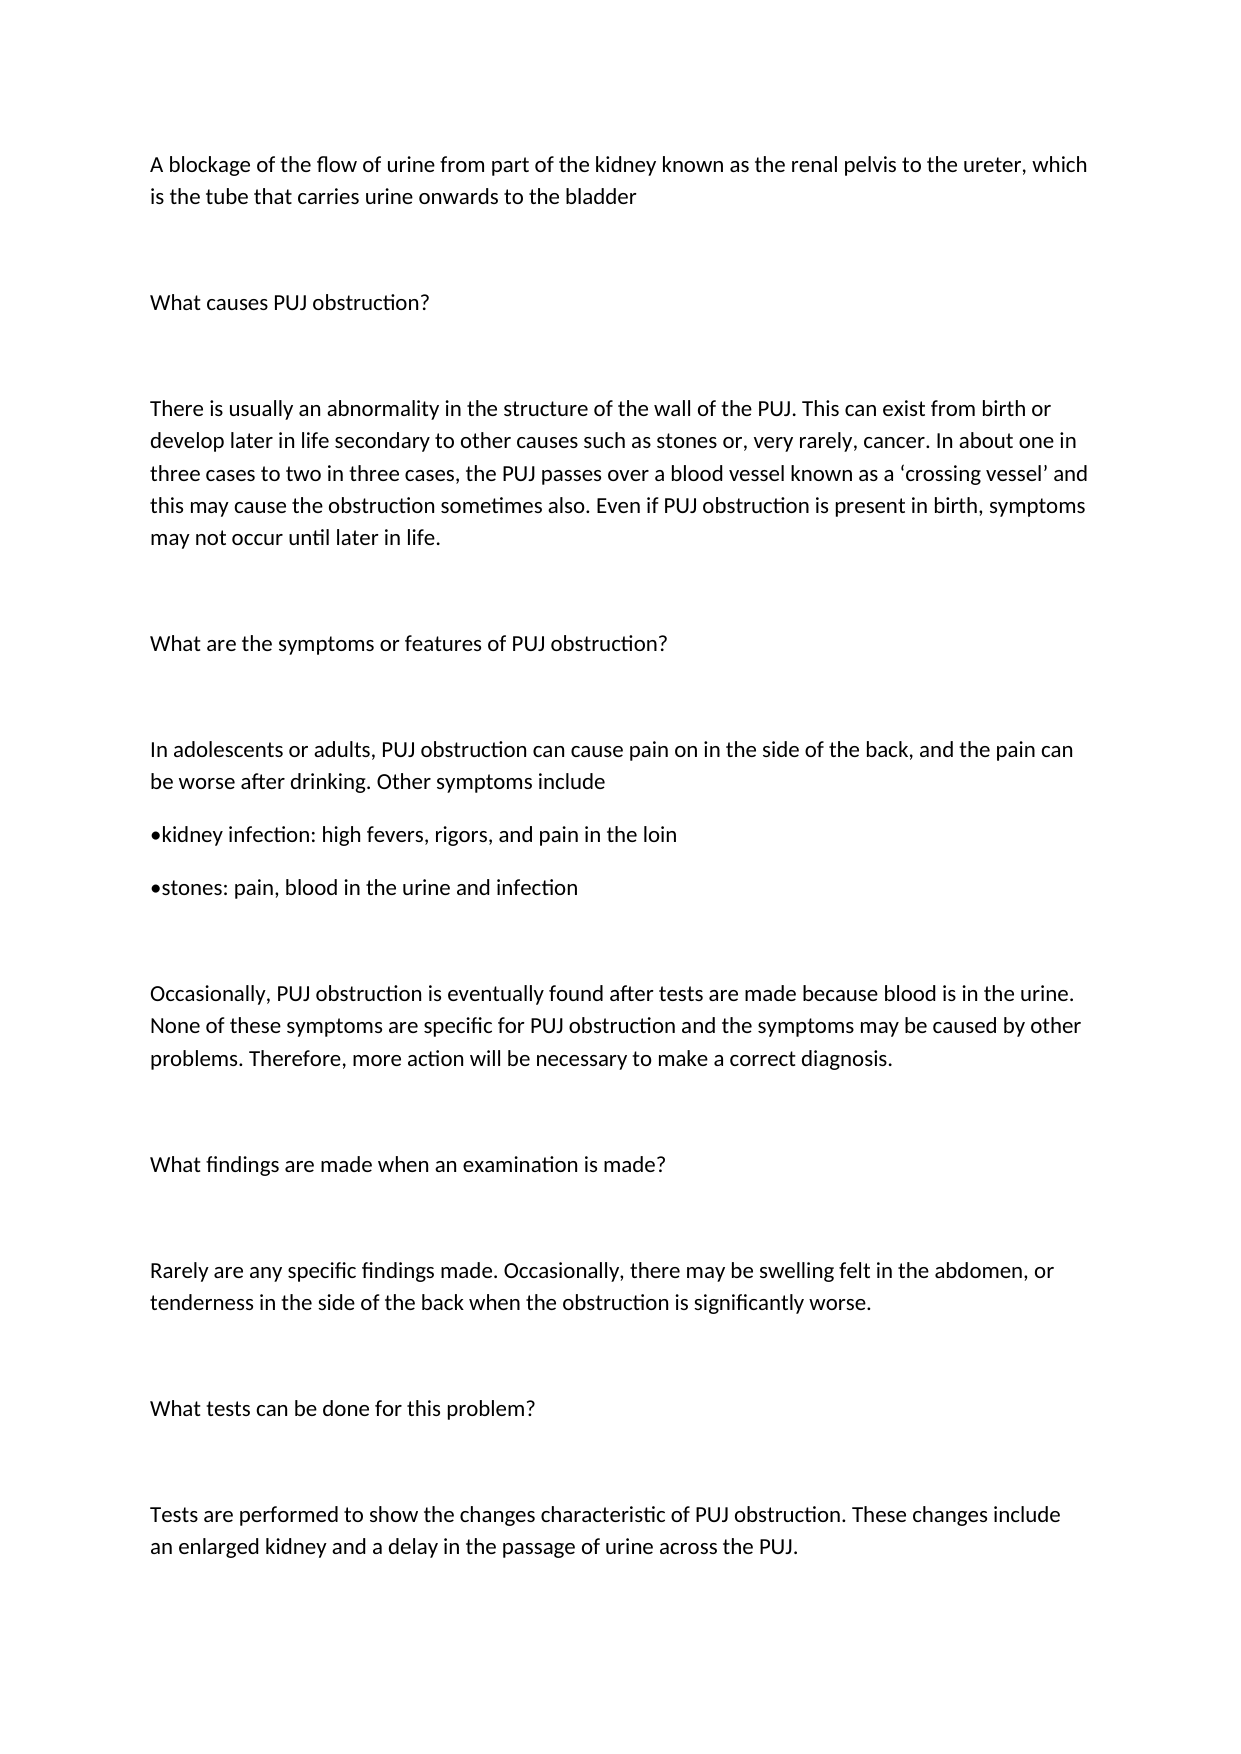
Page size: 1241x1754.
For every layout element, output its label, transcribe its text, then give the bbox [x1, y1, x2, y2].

text What findings are made when an examination is made? [150, 1150, 1090, 1178]
text Tests are performed to show the changes characteristic of PUJ obstruction. These changes include an enlarged kidney and a delay in the passage of urine across the PUJ. [150, 1500, 1090, 1560]
text •kidney infection: high fevers, rigors, and pain in the loin [150, 820, 1090, 848]
text There is usually an abnormality in the structure of the wall of the PUJ. This can exist from birth or develop later in life secondary to other causes such as stones or, very rarely, cancer. In about one in three cases to two in three cases, the PUJ passes over a blood vessel known as a ‘crossing vessel’ and this may cause the obstruction sometimes also. Even if PUJ obstruction is present in birth, symptoms may not occur until later in life. [150, 394, 1090, 551]
text •stones: pain, blood in the urine and infection [150, 873, 1090, 901]
text What causes PUJ obstruction? [150, 288, 1090, 316]
text What tests can be done for this problem? [150, 1394, 1090, 1422]
text Rarely are any specific findings made. Occasionally, there may be swelling felt in the abdomen, or tenderness in the side of the back when the obstruction is significantly worse. [150, 1256, 1090, 1316]
text What are the symptoms or features of PUJ obstruction? [150, 629, 1090, 657]
text Occasionally, PUJ obstruction is eventually found after tests are made because blood is in the urine. None of these symptoms are specific for PUJ obstruction and the symptoms may be caused by other problems. Therefore, more action will be necessary to make a correct diagnosis. [150, 979, 1090, 1072]
text A blockage of the flow of urine from part of the kidney known as the renal pelvis to the ureter, which is the tube that carries urine onwards to the bladder [150, 150, 1090, 210]
text In adolescents or adults, PUJ obstruction can cause pain on in the side of the back, and the pain can be worse after drinking. Other symptoms include [150, 735, 1090, 795]
